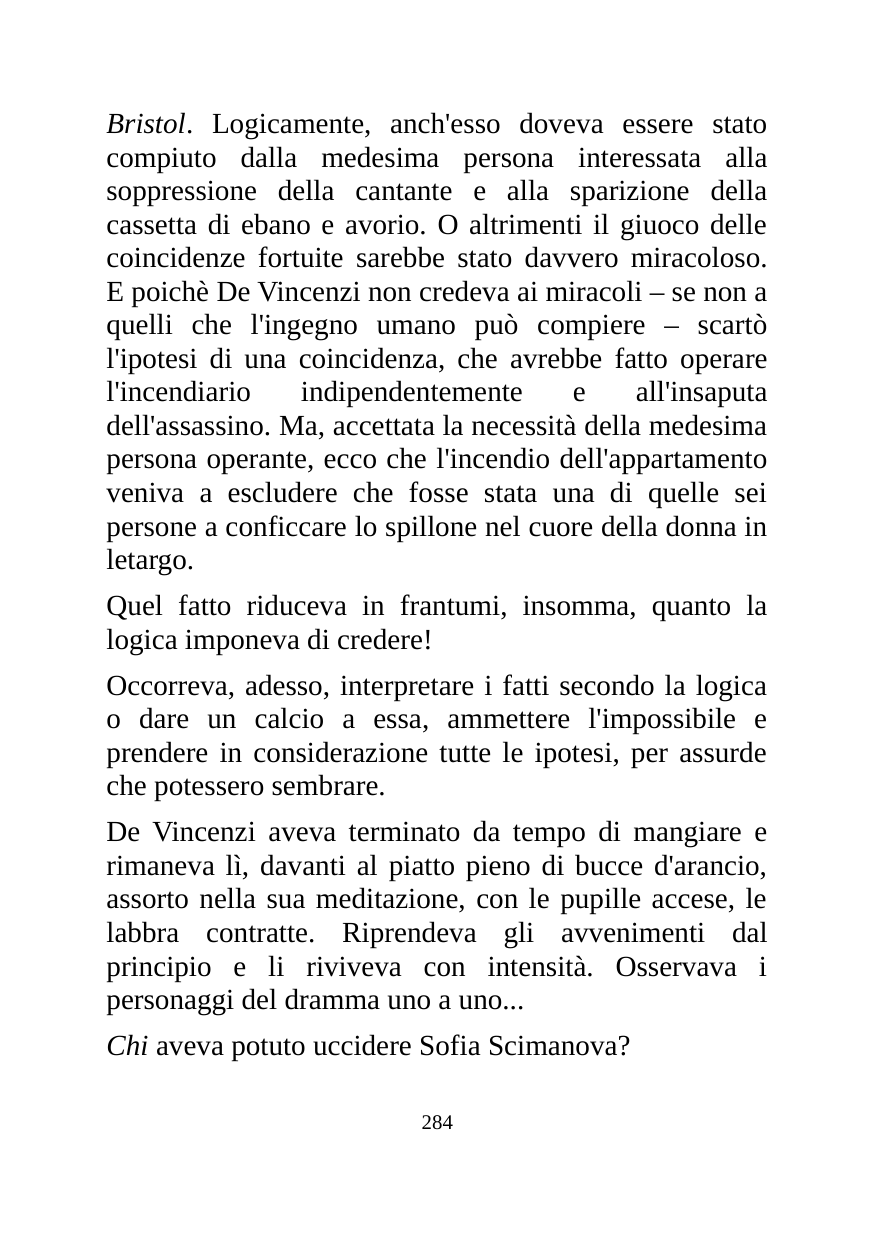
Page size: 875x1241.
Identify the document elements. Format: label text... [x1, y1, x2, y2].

text Quel fatto riduceva in frantumi, insomma, quanto la logica imponeva di credere! [106, 588, 768, 655]
text Chi aveva potuto uccidere Sofia Scimanova? [106, 1028, 768, 1062]
text De Vincenzi aveva terminato da tempo di mangiare e rimaneva lì, davanti al piatto pieno di bucce d'arancio, assorto nella sua meditazione, con le pupille accese, le labbra contratte. Riprendeva gli avvenimenti dal principio e li riviveva con intensità. Osservava i personaggi del dramma uno a uno... [106, 814, 768, 1016]
text Occorreva, adesso, interpretare i fatti secondo la logica o dare un calcio a essa, ammettere l'impossibile e prendere in considerazione tutte le ipotesi, per assurde che potessero sembrare. [106, 668, 768, 802]
text Bristol. Logicamente, anch'esso doveva essere stato compiuto dalla medesima persona interessata alla soppressione della cantante e alla sparizione della cassetta di ebano e avorio. O altrimenti il giuoco delle coincidenze fortuite sarebbe stato davvero miracoloso. E poichè De Vincenzi non credeva ai miracoli – se non a quelli che l'ingegno umano può compiere – scartò l'ipotesi di una coincidenza, che avrebbe fatto operare l'incendiario indipendentemente e all'insaputa dell'assassino. Ma, accettata la necessità della medesima persona operante, ecco che l'incendio dell'appartamento veniva a escludere che fosse stata una di quelle sei persone a conficcare lo spillone nel cuore della donna in letargo. [106, 106, 768, 576]
